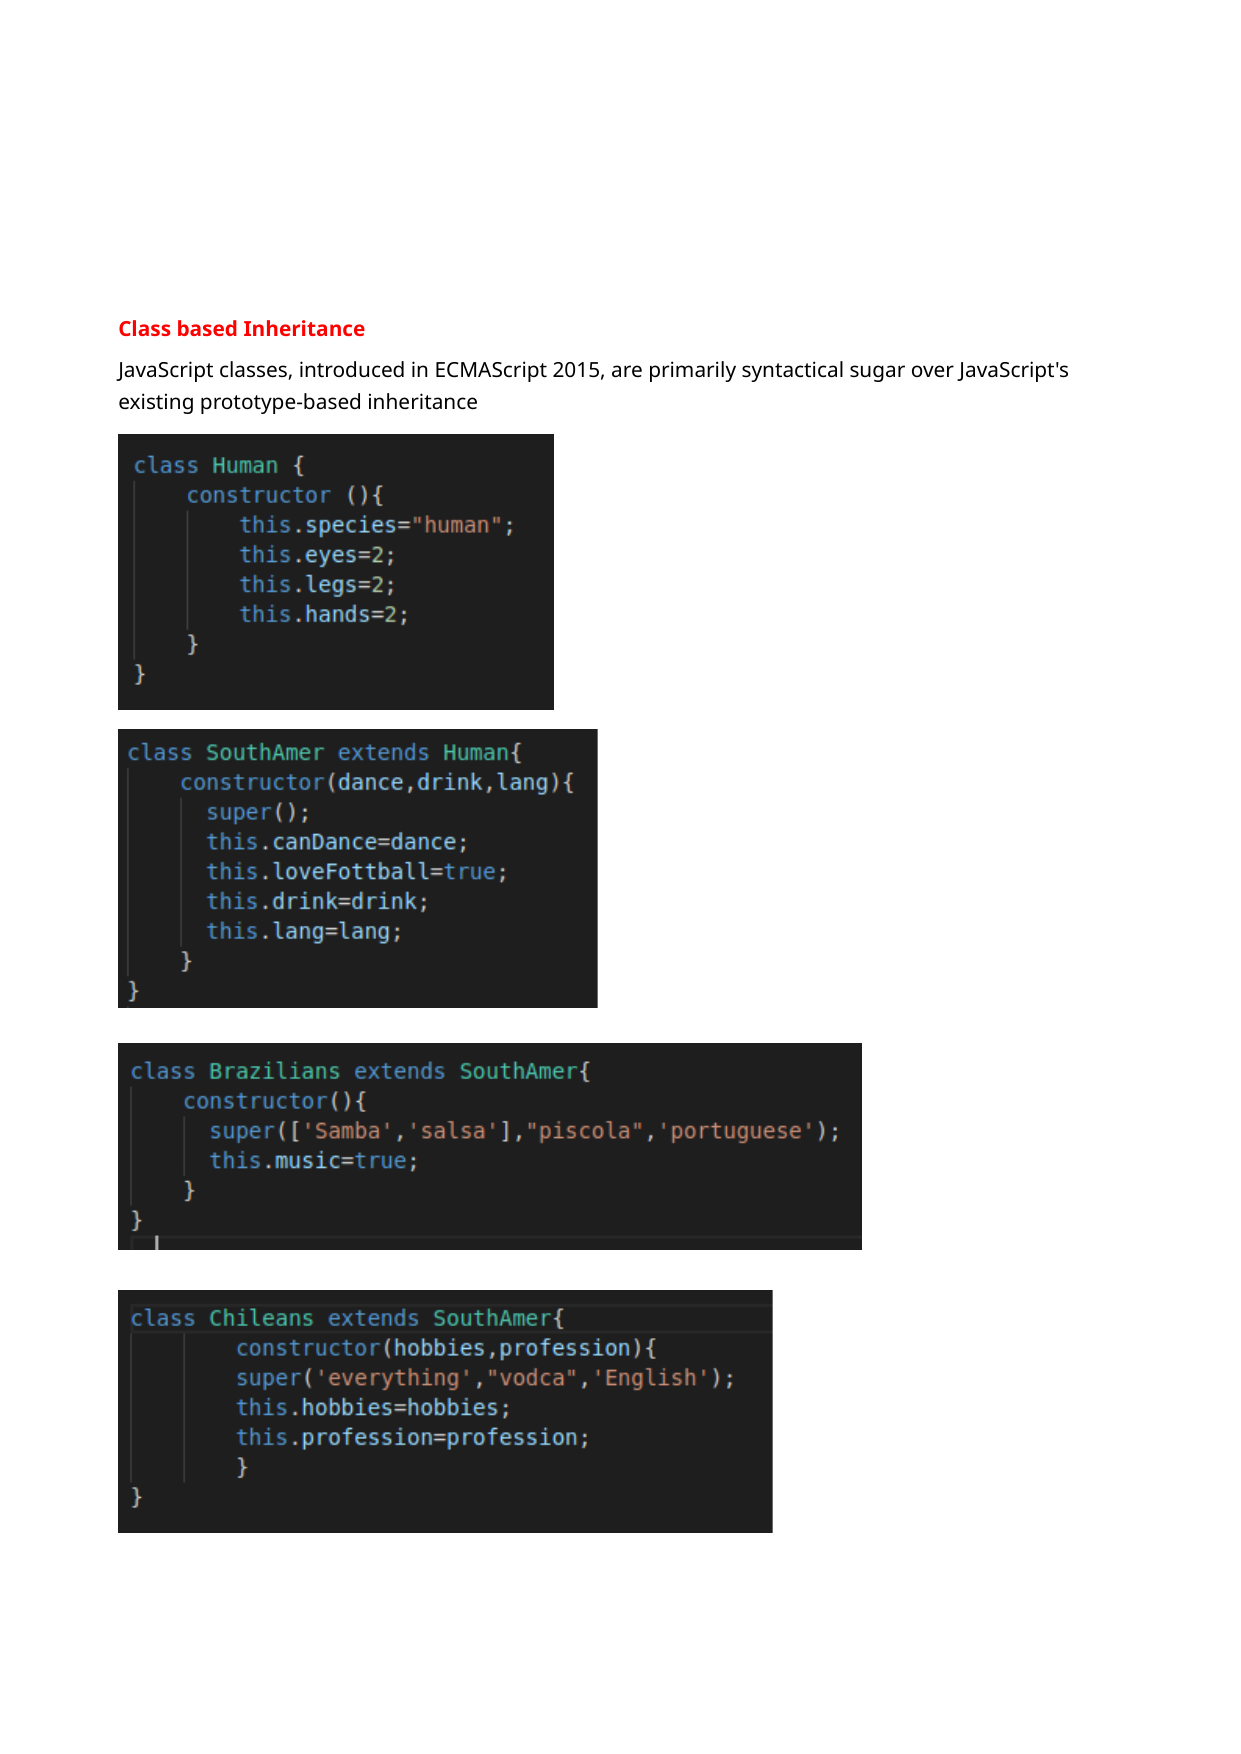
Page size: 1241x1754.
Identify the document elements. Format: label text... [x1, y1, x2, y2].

picture [118, 434, 554, 710]
picture [118, 1043, 862, 1250]
picture [118, 1290, 773, 1533]
text JavaScript classes, introduced in ECMAScript 2015, are primarily syntactical sugar over JavaScript's existing prototype-based inheritance [118, 355, 1122, 416]
subtitle Class based Inheritance [118, 314, 1122, 342]
picture [118, 729, 598, 1008]
